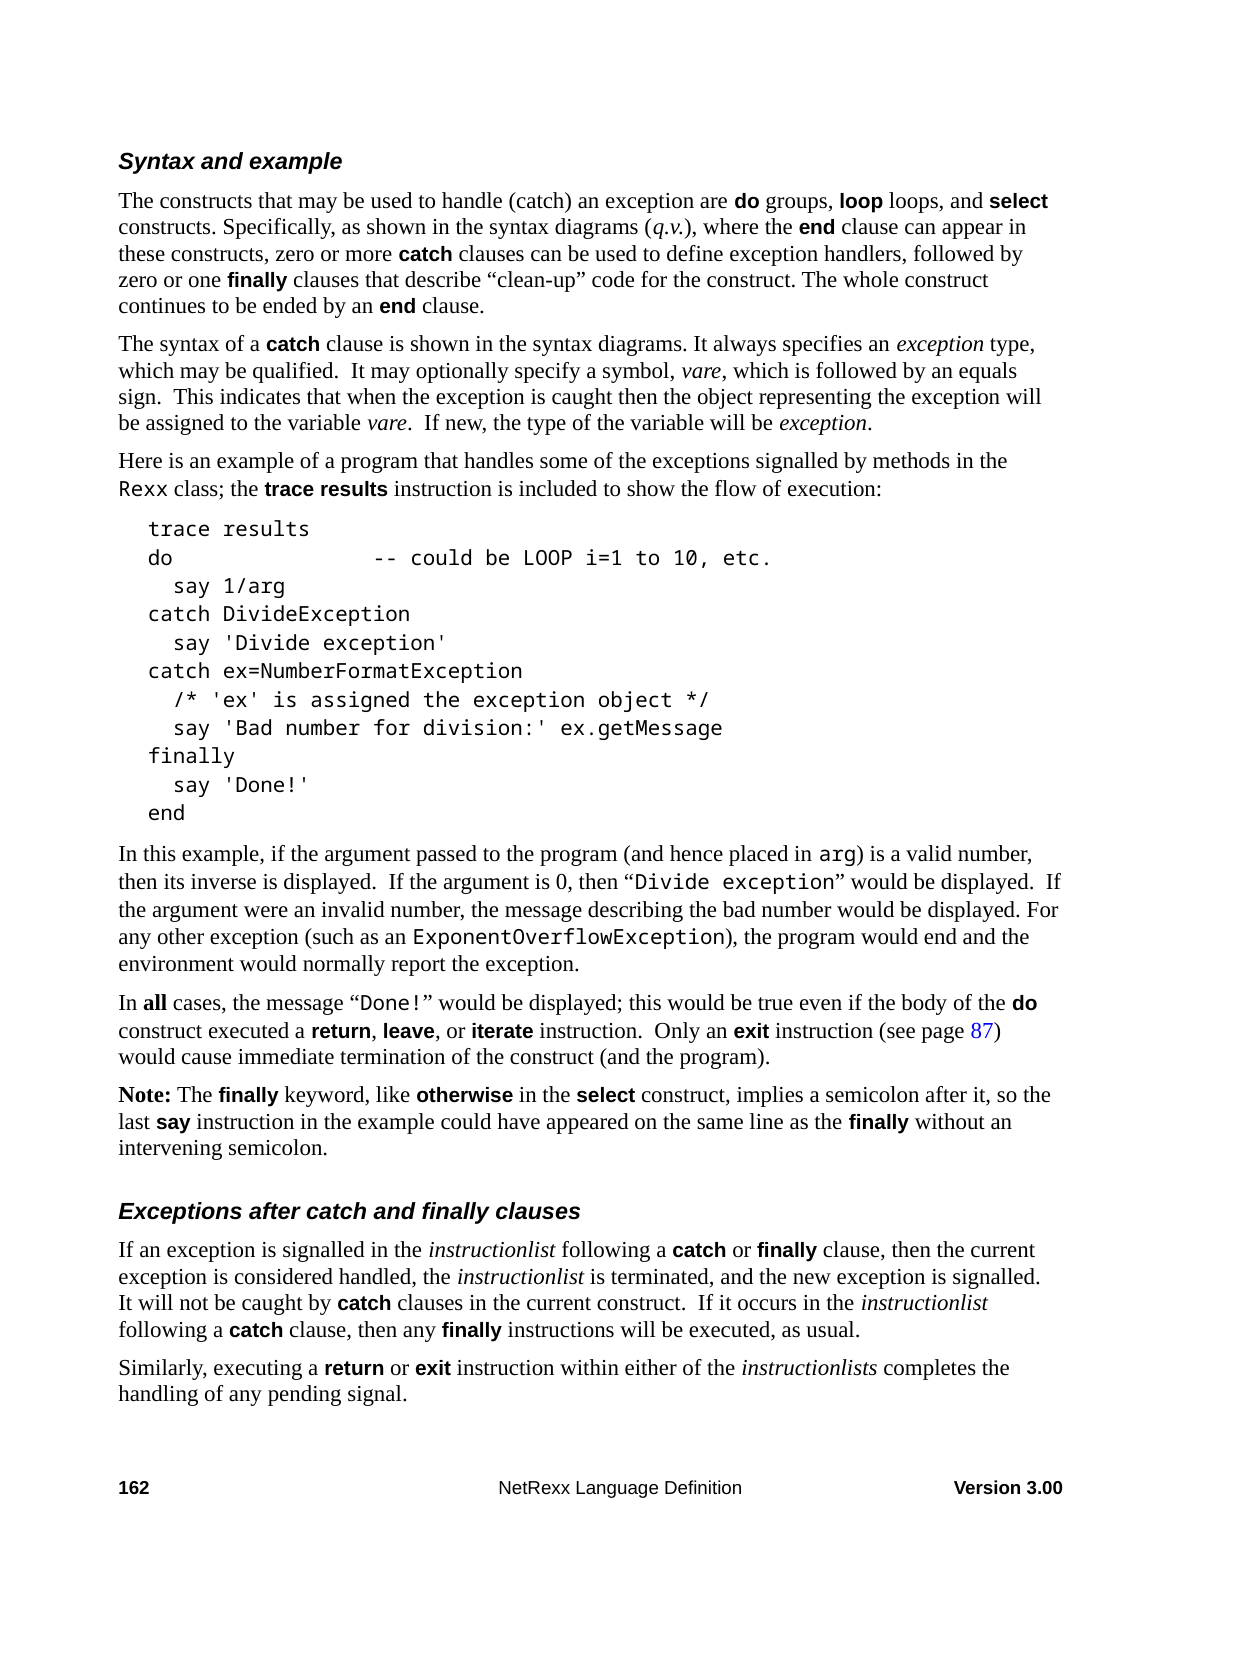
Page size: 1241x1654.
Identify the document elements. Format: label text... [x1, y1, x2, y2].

text In this example, if the argument passed to the program (and hence placed in arg) is a valid number, then its inverse is displayed. If the argument is 0, then “Divide exception” would be displayed. If the argument were an invalid number, the message describing the bad number would be displayed. For any other exception (such as an ExponentOverflowException), the program would end and the environment would normally report the exception. [118, 839, 1063, 977]
text The constructs that may be used to handle (catch) an exception are do groups, loop loops, and select constructs. Specifically, as shown in the syntax diagrams (q.v.), where the end clause can appear in these constructs, zero or more catch clauses can be used to define exception handlers, followed by zero or one finally clauses that describe “clean-up” code for the construct. The whole construct continues to be ended by an end clause. [118, 187, 1063, 319]
text Similarly, executing a return or exit instruction within either of the instructionlists completes the handling of any pending signal. [118, 1354, 1063, 1406]
text Here is an example of a program that handles some of the exceptions signalled by methods in the Rexx class; the trace results instruction is included to show the flow of execution: [118, 448, 1063, 502]
subtitle Syntax and example [118, 148, 1063, 174]
text trace results do -- could be LOOP i=1 to 10, etc. say 1/arg catch DivideException say 'Divide exception' catch ex=NumberFormatException /* 'ex' is assigned the exception object */ say 'Bad number for division:' ex.getMessage finally say 'Done!' end [148, 514, 1063, 827]
subtitle Exceptions after catch and finally clauses [118, 1197, 1063, 1224]
text Note: The finally keyword, like otherwise in the select construct, implies a semicolon after it, so the last say instruction in the example could have appeared on the same line as the finally without an intervening semicolon. [118, 1081, 1063, 1161]
text The syntax of a catch clause is shown in the syntax diagrams. It always specifies an exception type, which may be qualified. It may optionally specify a symbol, vare, which is followed by an equals sign. This indicates that when the exception is caught then the object representing the exception will be assigned to the variable vare. If new, the type of the variable will be exception. [118, 330, 1063, 436]
text In all cases, the message “Done!” would be displayed; this would be true even if the body of the do construct executed a return, leave, or iterate instruction. Only an exit instruction (see page 84) would cause immediate termination of the construct (and the program). [118, 988, 1063, 1070]
text If an exception is signalled in the instructionlist following a catch or finally clause, then the current exception is considered handled, the instructionlist is terminated, and the new exception is signalled. It will not be caught by catch clauses in the current construct. If it occurs in the instructionlist following a catch clause, then any finally instructions will be executed, as usual. [118, 1237, 1063, 1342]
